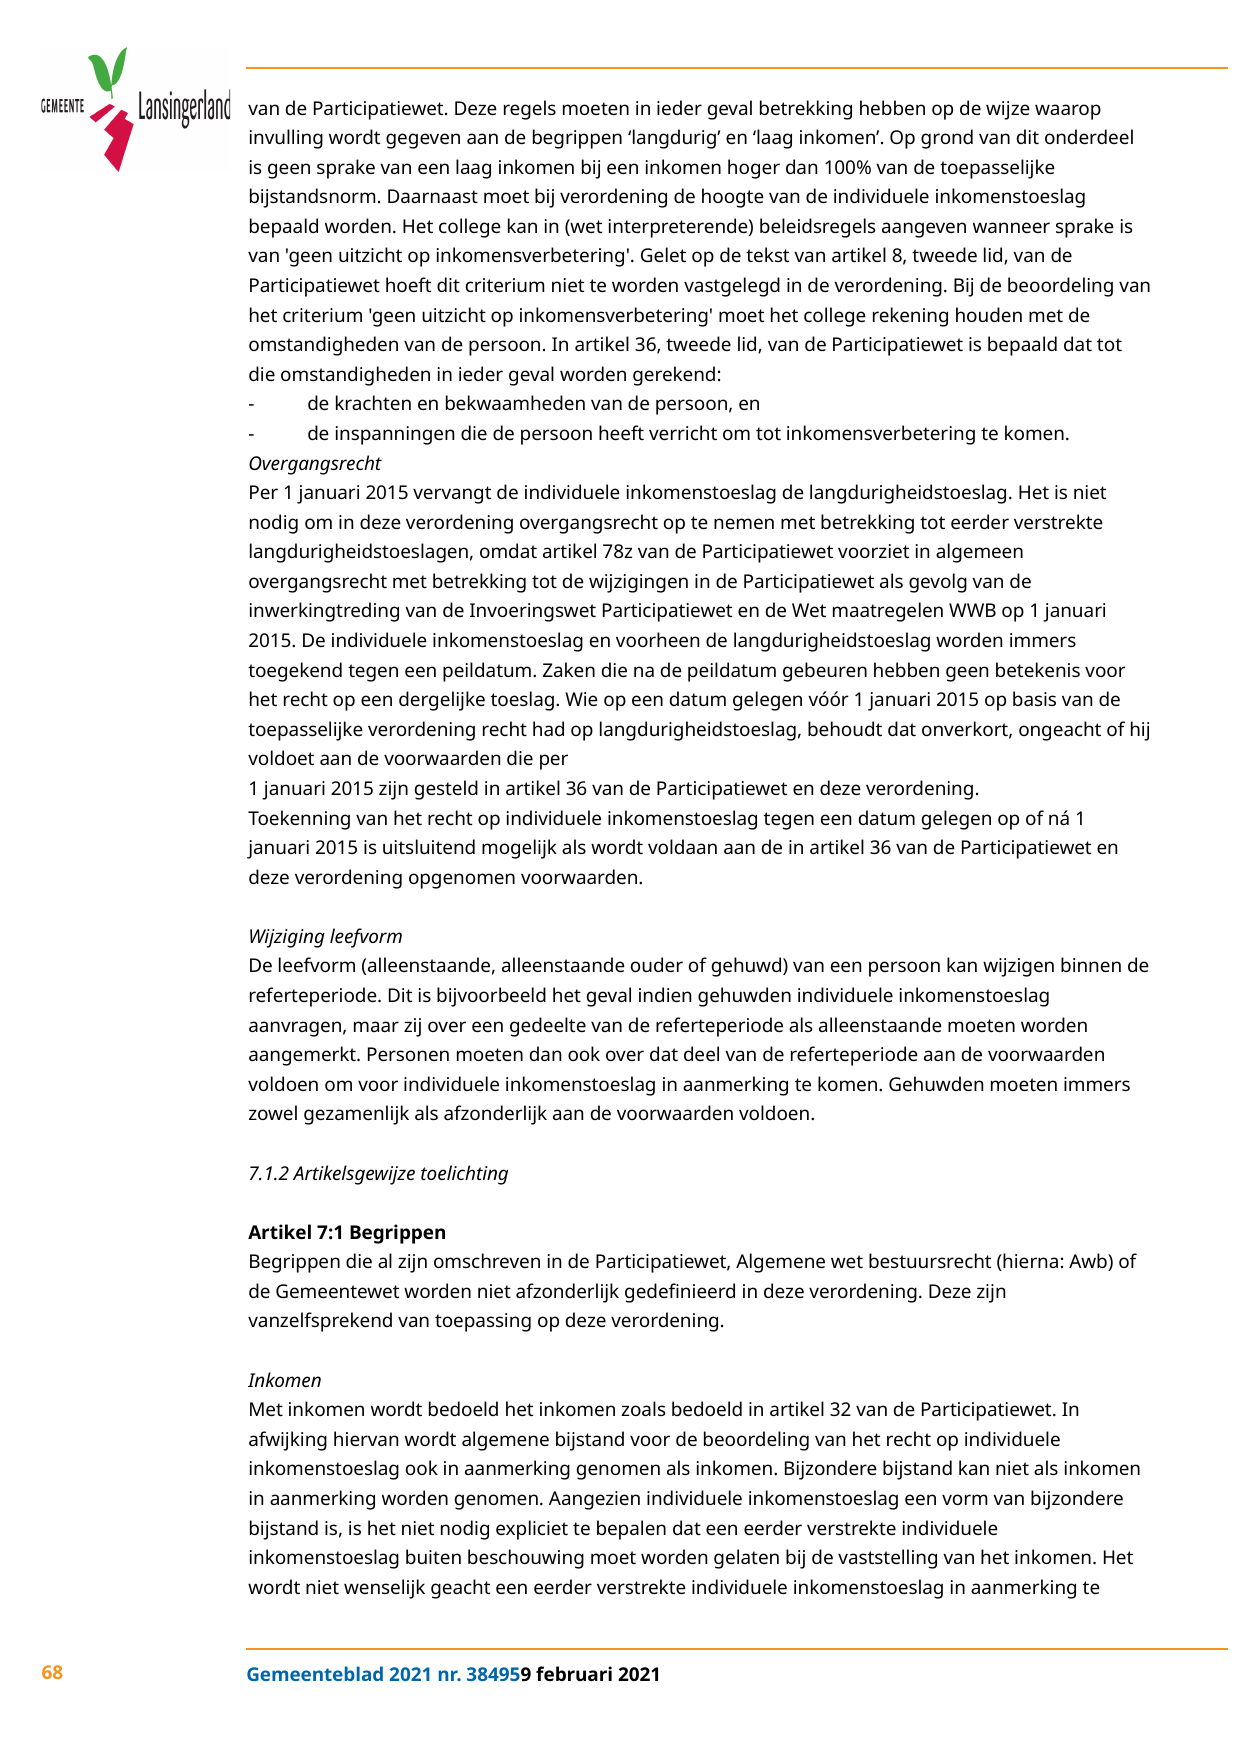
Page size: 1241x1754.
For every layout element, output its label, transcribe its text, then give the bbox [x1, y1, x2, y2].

text Artikel 7:1 Begrippen [248, 1219, 1152, 1245]
text Overgangsrecht [248, 450, 1152, 476]
text 1 januari 2015 zijn gesteld in artikel 36 van de Participatiewet en deze verordening. [248, 775, 1152, 801]
text van de Participatiewet. Deze regels moeten in ieder geval betrekking hebben op de wijze waarop invulling wordt gegeven aan de begrippen ‘langdurig’ en ‘laag inkomen’. Op grond van dit onderdeel is geen sprake van een laag inkomen bij een inkomen hoger dan 100% van de toepasselijke bijstandsnorm. Daarnaast moet bij verordening de hoogte van de individuele inkomenstoeslag bepaald worden. Het college kan in (wet interpreterende) beleidsregels aangeven wanneer sprake is van 'geen uitzicht op inkomensverbetering'. Gelet op de tekst van artikel 8, tweede lid, van de Participatiewet hoeft dit criterium niet te worden vastgelegd in de verordening. Bij de beoordeling van het criterium 'geen uitzicht op inkomensverbetering' moet het college rekening houden met de omstandigheden van de persoon. In artikel 36, tweede lid, van de Participatiewet is bepaald dat tot die omstandigheden in ieder geval worden gerekend: [248, 95, 1152, 387]
text Wijziging leefvorm [248, 923, 1152, 949]
list de inspanningen die de persoon heeft verricht om tot inkomensverbetering te komen. [248, 420, 1152, 446]
text Per 1 januari 2015 vervangt de individuele inkomenstoeslag de langdurigheidstoeslag. Het is niet nodig om in deze verordening overgangsrecht op te nemen met betrekking tot eerder verstrekte langdurigheidstoeslagen, omdat artikel 78z van de Participatiewet voorziet in algemeen overgangsrecht met betrekking tot de wijzigingen in de Participatiewet als gevolg van de inwerkingtreding van de Invoeringswet Participatiewet en de Wet maatregelen WWB op 1 januari 2015. De individuele inkomenstoeslag en voorheen de langdurigheidstoeslag worden immers toegekend tegen een peildatum. Zaken die na de peildatum gebeuren hebben geen betekenis voor het recht op een dergelijke toeslag. Wie op een datum gelegen vóór 1 januari 2015 op basis van de toepasselijke verordening recht had op langdurigheidstoeslag, behoudt dat onverkort, ongeacht of hij voldoet aan de voorwaarden die per [248, 479, 1152, 771]
text Toekenning van het recht op individuele inkomenstoeslag tegen een datum gelegen op of ná 1 januari 2015 is uitsluitend mogelijk als wordt voldaan aan de in artikel 36 van de Participatiewet en deze verordening opgenomen voorwaarden. [248, 805, 1152, 890]
text Met inkomen wordt bedoeld het inkomen zoals bedoeld in artikel 32 van de Participatiewet. In afwijking hiervan wordt algemene bijstand voor de beoordeling van het recht op individuele inkomenstoeslag ook in aanmerking genomen als inkomen. Bijzondere bijstand kan niet als inkomen in aanmerking worden genomen. Aangezien individuele inkomenstoeslag een vorm van bijzondere bijstand is, is het niet nodig expliciet te bepalen dat een eerder verstrekte individuele inkomenstoeslag buiten beschouwing moet worden gelaten bij de vaststelling van het inkomen. Het wordt niet wenselijk geacht een eerder verstrekte individuele inkomenstoeslag in aanmerking te [248, 1396, 1152, 1600]
picture [41, 47, 231, 172]
text De leefvorm (alleenstaande, alleenstaande ouder of gehuwd) van een persoon kan wijzigen binnen de referteperiode. Dit is bijvoorbeeld het geval indien gehuwden individuele inkomenstoeslag aanvragen, maar zij over een gedeelte van de referteperiode als alleenstaande moeten worden aangemerkt. Personen moeten dan ook over dat deel van de referteperiode aan de voorwaarden voldoen om voor individuele inkomenstoeslag in aanmerking te komen. Gehuwden moeten immers zowel gezamenlijk als afzonderlijk aan de voorwaarden voldoen. [248, 953, 1152, 1126]
text 7.1.2 Artikelsgewijze toelichting [248, 1160, 1152, 1186]
text Begrippen die al zijn omschreven in de Participatiewet, Algemene wet bestuursrecht (hierna: Awb) of de Gemeentewet worden niet afzonderlijk gedefinieerd in deze verordening. Deze zijn vanzelfsprekend van toepassing op deze verordening. [248, 1248, 1152, 1333]
list de krachten en bekwaamheden van de persoon, en [248, 391, 1152, 416]
text Inkomen [248, 1367, 1152, 1393]
